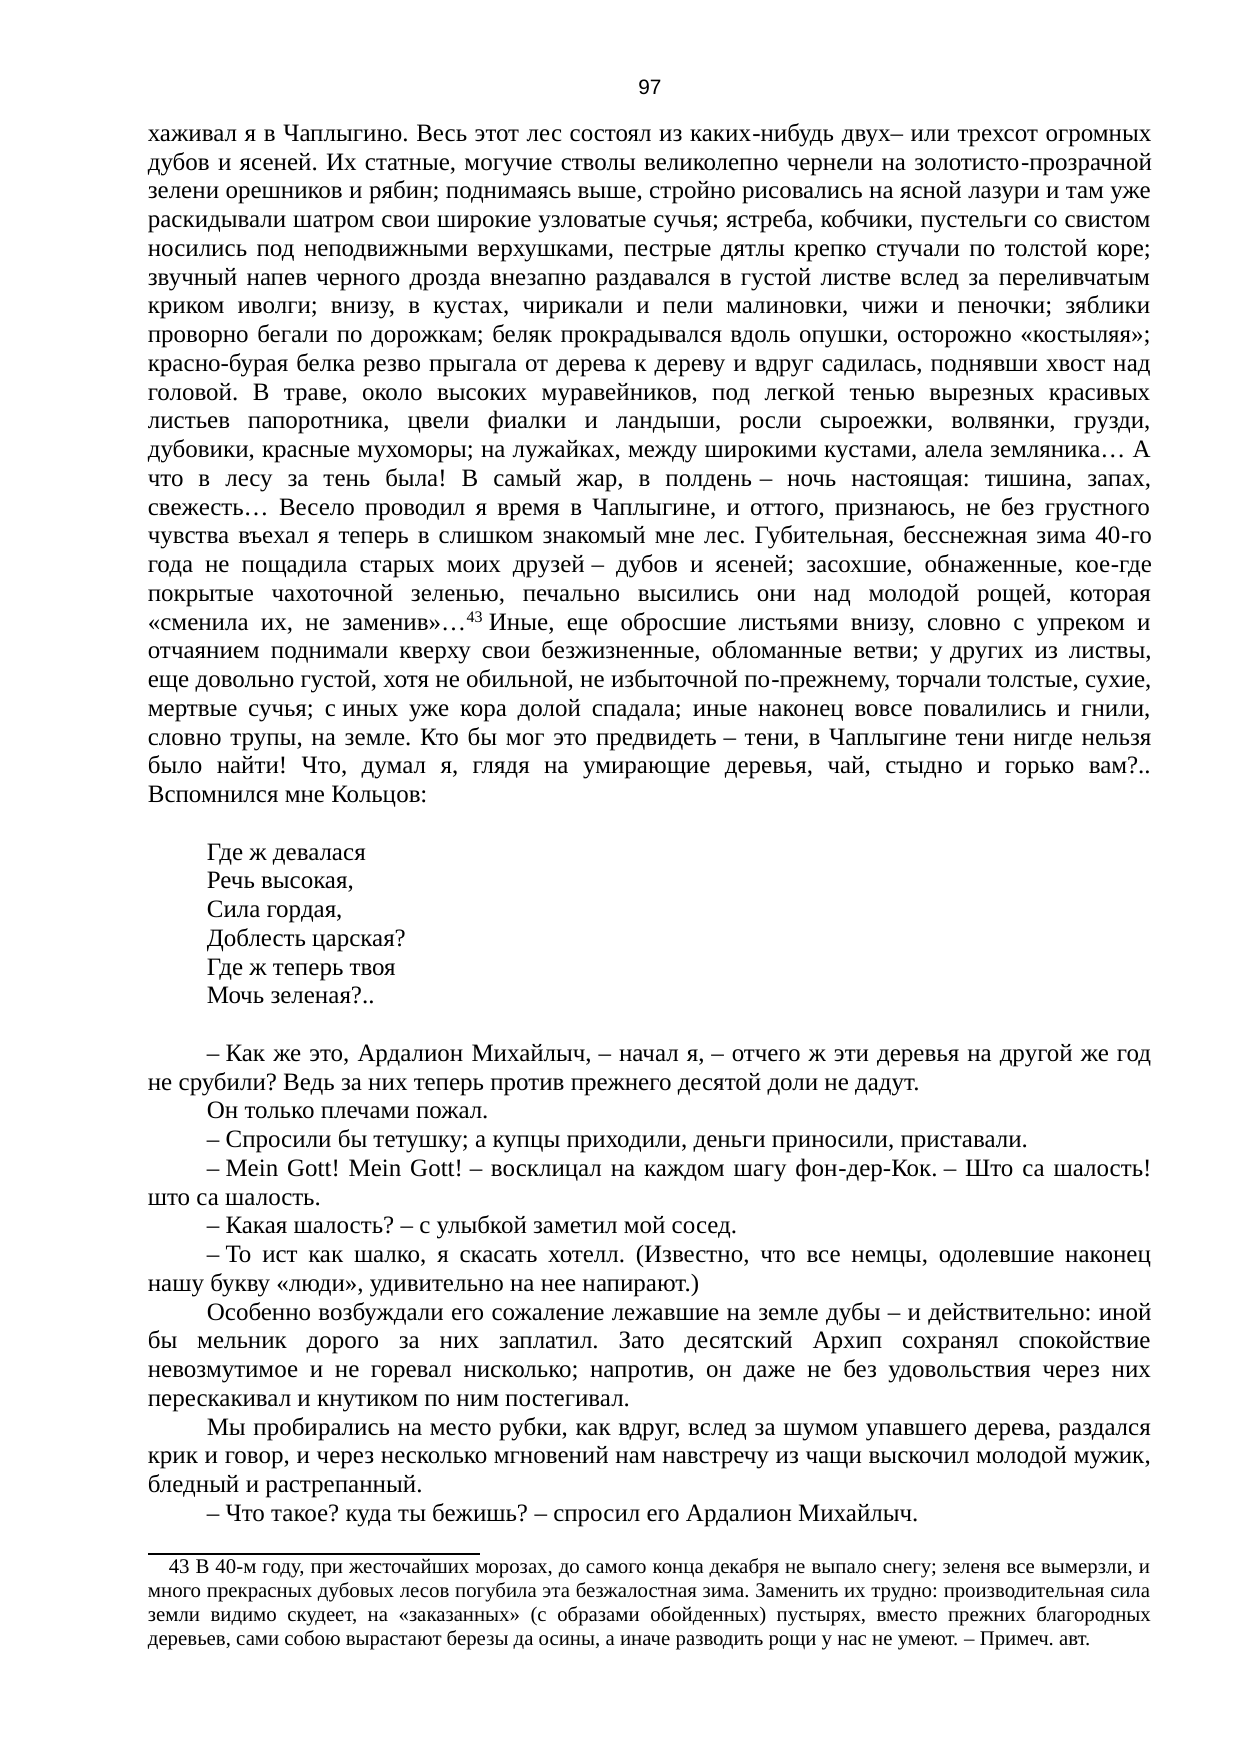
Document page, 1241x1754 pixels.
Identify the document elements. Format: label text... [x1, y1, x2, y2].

text Он только плечами пожал. [148, 1096, 1152, 1124]
text В 40‑м году, при жесточайших морозах, до самого конца декабря не выпало снегу; зеленя все вымерзли, и много прекрасных дубовых лесов погубила эта безжалостная зима. Заменить их трудно: производительная сила земли видимо скудеет, на «заказанных» (с образами обойденных) пустырях, вместо прежних благородных деревьев, сами собою вырастают березы да осины, а иначе разводить рощи у нас не умеют. – Примеч. авт. [148, 1554, 1152, 1650]
text – Что такое? куда ты бежишь? – спросил его Ардалион Михайлыч. [148, 1498, 1152, 1527]
text Особенно возбуждали его сожаление лежавшие на земле дубы – и действительно: иной бы мельник дорого за них заплатил. Зато десятский Архип сохранял спокойствие невозмутимое и не горевал нисколько; напротив, он даже не без удовольствия через них перескакивал и кнутиком по ним постегивал. [148, 1297, 1152, 1412]
text Сила гордая, [148, 894, 1152, 923]
text – То ист как шалко, я скасать хотелл. (Известно, что все немцы, одолевшие наконец нашу букву «люди», удивительно на нее напирают.) [148, 1239, 1152, 1297]
text – Как же это, Ардалион Михайлыч, – начал я, – отчего ж эти деревья на другой же год не срубили? Ведь за них теперь против прежнего десятой доли не дадут. [148, 1038, 1152, 1096]
text – Какая шалость? – с улыбкой заметил мой сосед. [148, 1211, 1152, 1239]
text хаживал я в Чаплыгино. Весь этот лес состоял из каких‑нибудь двух– или трехсот огромных дубов и ясеней. Их статные, могучие стволы великолепно чернели на золотисто‑прозрачной зелени орешников и рябин; поднимаясь выше, стройно рисовались на ясной лазури и там уже раскидывали шатром свои широкие узловатые сучья; ястреба, кобчики, пустельги со свистом носились под неподвижными верхушками, пестрые дятлы крепко стучали по толстой коре; звучный напев черного дрозда внезапно раздавался в густой листве вслед за переливчатым криком иволги; внизу, в кустах, чирикали и пели малиновки, чижи и пеночки; зяблики проворно бегали по дорожкам; беляк прокрадывался вдоль опушки, осторожно «костыляя»; красно‑бурая белка резво прыгала от дерева к дереву и вдруг садилась, поднявши хвост над головой. В траве, около высоких муравейников, под легкой тенью вырезных красивых листьев папоротника, цвели фиалки и ландыши, росли сыроежки, волвянки, грузди, дубовики, красные мухоморы; на лужайках, между широкими кустами, алела земляника… А что в лесу за тень была! В самый жар, в полдень – ночь настоящая: тишина, запах, свежесть… Весело проводил я время в Чаплыгине, и оттого, признаюсь, не без грустного чувства въехал я теперь в слишком знакомый мне лес. Губительная, бесснежная зима 40‑го года не пощадила старых моих друзей – дубов и ясеней; засохшие, обнаженные, кое‑где покрытые чахоточной зеленью, печально высились они над молодой рощей, которая «сменила их, не заменив»… Иные, еще обросшие листьями внизу, словно с упреком и отчаянием поднимали кверху свои безжизненные, обломанные ветви; у других из листвы, еще довольно густой, хотя не обильной, не избыточной по‑прежнему, торчали толстые, сухие, мертвые сучья; с иных уже кора долой спадала; иные наконец вовсе повалились и гнили, словно трупы, на земле. Кто бы мог это предвидеть – тени, в Чаплыгине тени нигде нельзя было найти! Что, думал я, глядя на умирающие деревья, чай, стыдно и горько вам?.. Вспомнился мне Кольцов: [148, 118, 1152, 808]
text Где ж девалася [148, 837, 1152, 866]
text Речь высокая, [148, 866, 1152, 894]
text Где ж теперь твоя [148, 952, 1152, 981]
text Мы пробирались на место рубки, как вдруг, вслед за шумом упавшего дерева, раздался крик и говор, и через несколько мгновений нам навстречу из чащи выскочил молодой мужик, бледный и растрепанный. [148, 1412, 1152, 1498]
text – Спросили бы тетушку; а купцы приходили, деньги приносили, приставали. [148, 1124, 1152, 1153]
text – Mein Gott! Mein Gott! – восклицал на каждом шагу фон‑дер‑Кок. – Што са шалость! што са шалость. [148, 1153, 1152, 1211]
text Мочь зеленая?.. [148, 981, 1152, 1009]
text Доблесть царская? [148, 923, 1152, 952]
